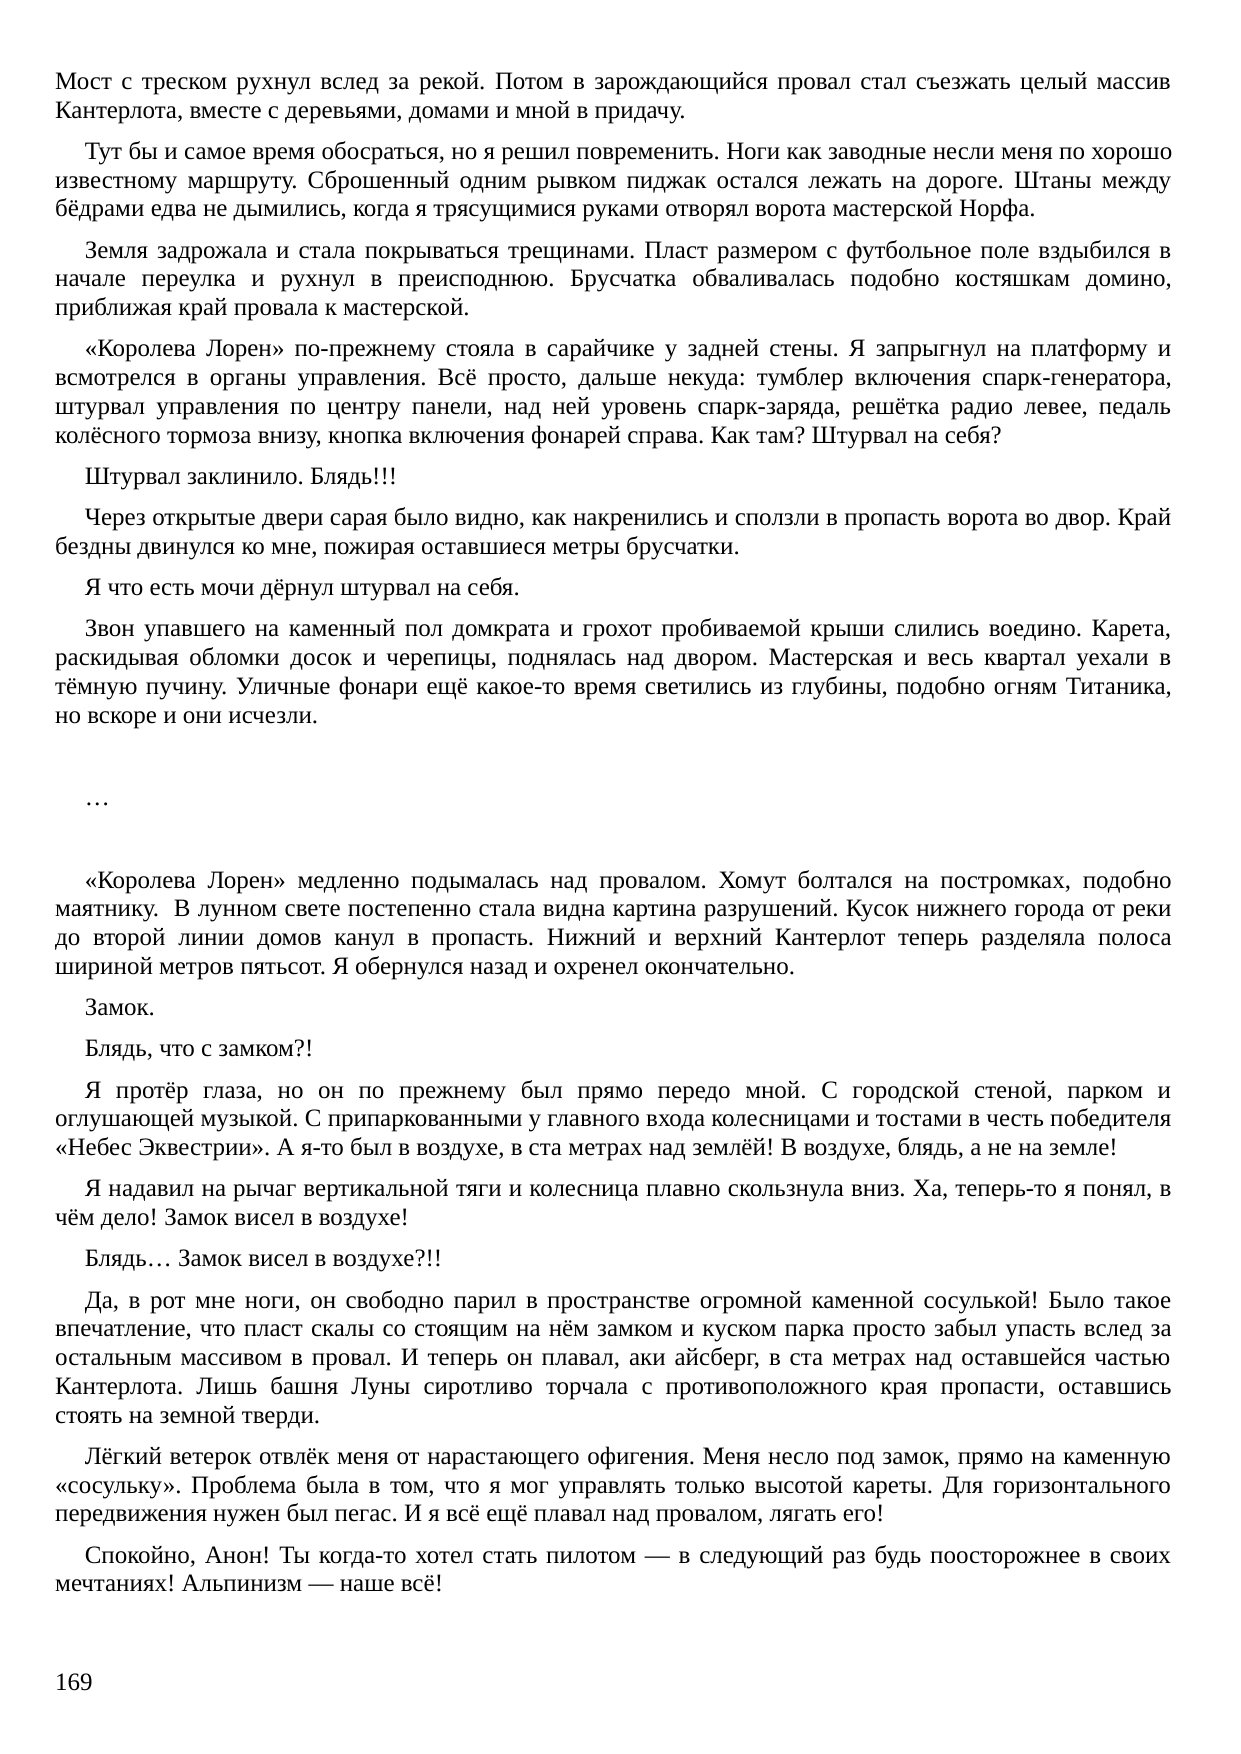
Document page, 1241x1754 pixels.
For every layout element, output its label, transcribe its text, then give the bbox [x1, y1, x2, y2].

text Блядь… Замок висел в воздухе?!! [55, 1243, 1173, 1272]
text Я протёр глаза, но он по прежнему был прямо передо мной. С городской стеной, парком и оглушающей музыкой. С припаркованными у главного входа колесницами и тостами в честь победителя «Небес Эквестрии». А я-то был в воздухе, в ста метрах над землёй! В воздухе, блядь, а не на земле! [55, 1075, 1173, 1161]
text Звон упавшего на каменный пол домкрата и грохот пробиваемой крыши слились воедино. Карета, раскидывая обломки досок и черепицы, поднялась над двором. Мастерская и весь квартал уехали в тёмную пучину. Уличные фонари ещё какое-то время светились из глубины, подобно огням Титаника, но вскоре и они исчезли. [55, 613, 1173, 728]
text Тут бы и самое время обосраться, но я решил повременить. Ноги как заводные несли меня по хорошо известному маршруту. Сброшенный одним рывком пиджак остался лежать на дороге. Штаны между бёдрами едва не дымились, когда я трясущимися руками отворял ворота мастерской Норфа. [55, 136, 1173, 222]
text Я что есть мочи дёрнул штурвал на себя. [55, 572, 1173, 601]
text Мост с треском рухнул вслед за рекой. Потом в зарождающийся провал стал съезжать целый массив Кантерлота, вместе с деревьями, домами и мной в придачу. [55, 66, 1173, 123]
text Спокойно, Анон! Ты когда-то хотел стать пилотом — в следующий раз будь поосторожнее в своих мечтаниях! Альпинизм — наше всё! [55, 1540, 1173, 1597]
text Штурвал заклинило. Блядь!!! [55, 461, 1173, 490]
text «Королева Лорен» медленно подымалась над провалом. Хомут болтался на постромках, подобно маятнику. В лунном свете постепенно стала видна картина разрушений. Кусок нижнего города от реки до второй линии домов канул в пропасть. Нижний и верхний Кантерлот теперь разделяла полоса шириной метров пятьсот. Я обернулся назад и охренел окончательно. [55, 865, 1173, 980]
text Земля задрожала и стала покрываться трещинами. Пласт размером с футбольное поле вздыбился в начале переулка и рухнул в преисподнюю. Брусчатка обваливалась подобно костяшкам домино, приближая край провала к мастерской. [55, 235, 1173, 321]
text Через открытые двери сарая было видно, как накренились и сползли в пропасть ворота во двор. Край бездны двинулся ко мне, пожирая оставшиеся метры брусчатки. [55, 502, 1173, 560]
text Я надавил на рычаг вертикальной тяги и колесница плавно скользнула вниз. Ха, теперь-то я понял, в чём дело! Замок висел в воздухе! [55, 1173, 1173, 1231]
text «Королева Лорен» по-прежнему стояла в сарайчике у задней стены. Я запрыгнул на платформу и всмотрелся в органы управления. Всё просто, дальше некуда: тумблер включения спарк-генератора, штурвал управления по центру панели, над ней уровень спарк-заряда, решётка радио левее, педаль колёсного тормоза внизу, кнопка включения фонарей справа. Как там? Штурвал на себя? [55, 333, 1173, 448]
text Замок. [55, 992, 1173, 1021]
text Да, в рот мне ноги, он свободно парил в пространстве огромной каменной сосулькой! Было такое впечатление, что пласт скалы со стоящим на нём замком и куском парка просто забыл упасть вслед за остальным массивом в провал. И теперь он плавал, аки айсберг, в ста метрах над оставшейся частью Кантерлота. Лишь башня Луны сиротливо торчала с противоположного края пропасти, оставшись стоять на земной тверди. [55, 1285, 1173, 1428]
text Лёгкий ветерок отвлёк меня от нарастающего офигения. Меня несло под замок, прямо на каменную «сосульку». Проблема была в том, что я мог управлять только высотой кареты. Для горизонтального передвижения нужен был пегас. И я всё ещё плавал над провалом, лягать его! [55, 1441, 1173, 1527]
text … [55, 782, 1173, 811]
text Блядь, что с замком?! [55, 1033, 1173, 1062]
